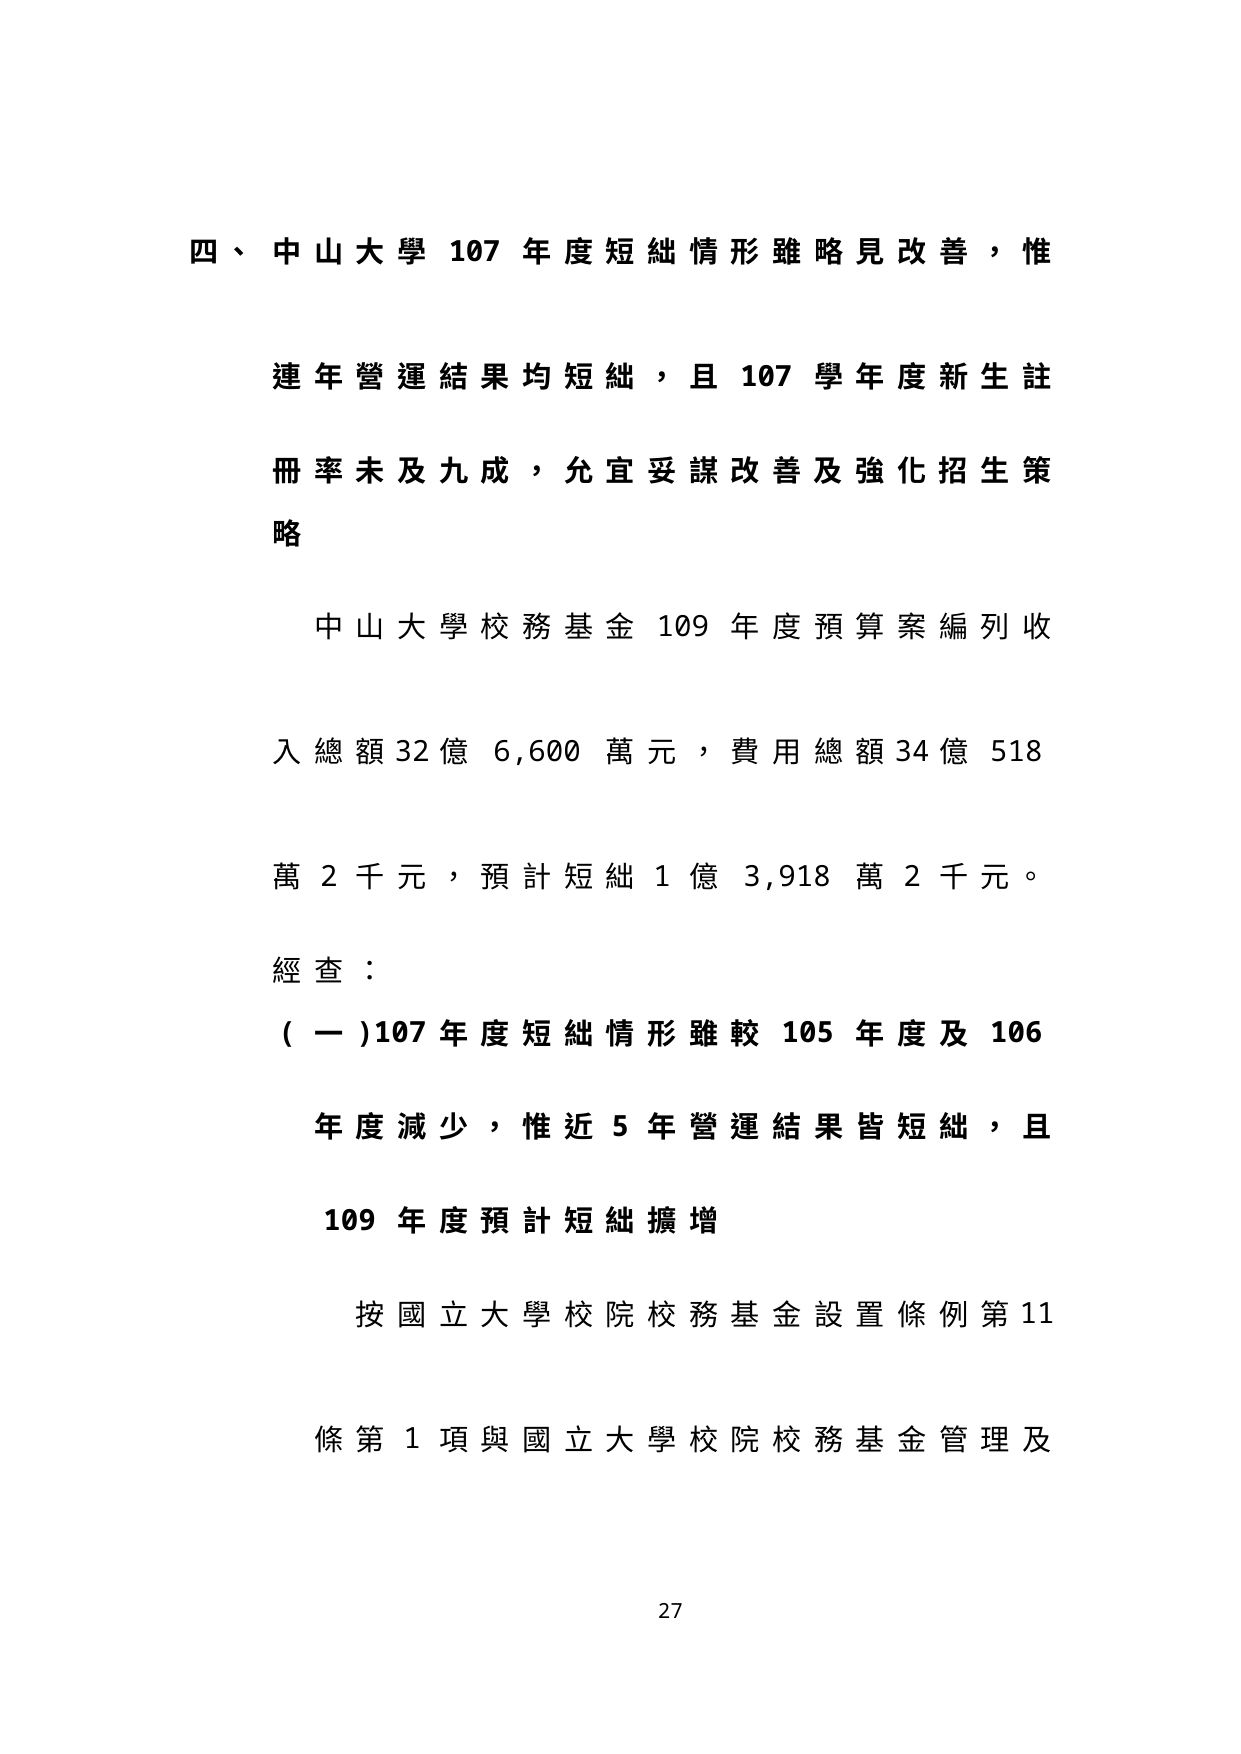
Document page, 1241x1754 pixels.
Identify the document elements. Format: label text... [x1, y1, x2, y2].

text 按國立大學校院校務基金設置條例第11條第1項與國立大學校院校務基金管理及 [271, 1240, 1058, 1490]
text 四、中山大學107年度短絀情形雖略見改善，惟連年營運結果均短絀，且107學年度新生註冊率未及九成，允宜妥謀改善及強化招生策略 [183, 177, 1058, 552]
text (一)107年度短絀情形雖較105年度及106年度減少，惟近5年營運結果皆短絀，且109年度預計短絀擴增 [242, 990, 1058, 1240]
text 中山大學校務基金109年度預算案編列收入總額32億6,600萬元，費用總額34億518萬2千元，預計短絀1億3,918萬2千元。經查： [242, 552, 1058, 990]
